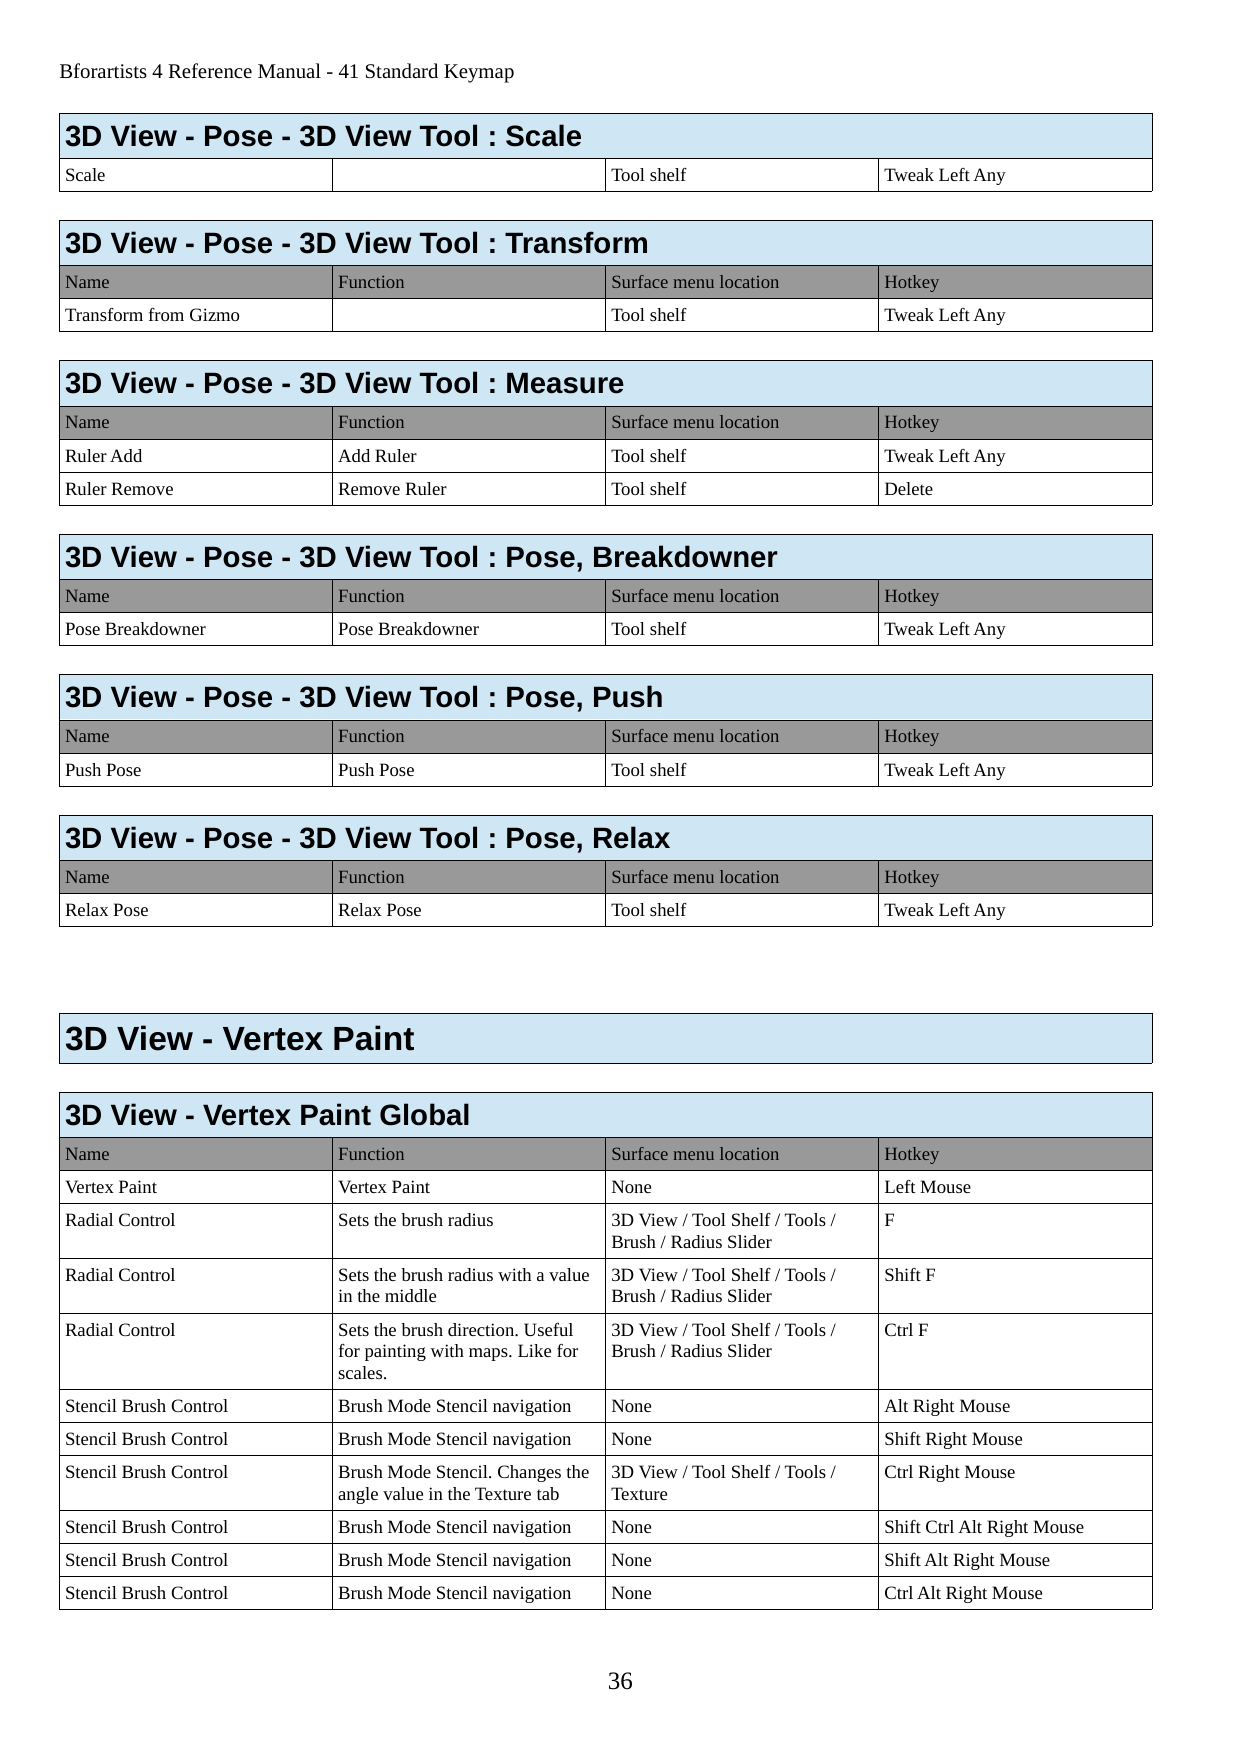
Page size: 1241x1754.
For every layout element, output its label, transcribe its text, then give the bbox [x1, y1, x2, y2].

table_cell Tweak Left Any [879, 159, 1152, 191]
table_header 3D View - Pose - 3D View Tool : Measure [60, 361, 1152, 406]
table_cell Pose Breakdowner [333, 613, 605, 645]
table_cell Add Ruler [333, 440, 605, 472]
table_cell Name [60, 861, 332, 893]
table_cell Sets the brush direction. Useful for painting with maps. Like for scales. [333, 1314, 605, 1389]
table_cell Radial Control [60, 1259, 332, 1313]
table_cell Relax Pose [60, 894, 332, 926]
table_cell Shift Alt Right Mouse [879, 1544, 1152, 1576]
table_cell Relax Pose [333, 894, 605, 926]
table_cell Vertex Paint [60, 1171, 332, 1203]
table_cell Ruler Add [60, 440, 332, 472]
table_cell Name [60, 407, 332, 439]
table_cell Stencil Brush Control [60, 1390, 332, 1422]
table_cell Stencil Brush Control [60, 1456, 332, 1510]
table_cell Function [333, 580, 605, 612]
table_cell [333, 299, 605, 331]
table_cell Surface menu location [606, 861, 878, 893]
table_cell Tweak Left Any [879, 440, 1152, 472]
table_cell 3D View / Tool Shelf / Tools / Texture [606, 1456, 878, 1510]
table_cell Tweak Left Any [879, 613, 1152, 645]
table_cell Brush Mode Stencil navigation [333, 1423, 605, 1455]
table_header 3D View - Pose - 3D View Tool : Transform [60, 221, 1152, 265]
table_cell Shift Right Mouse [879, 1423, 1152, 1455]
table_cell Hotkey [879, 1138, 1152, 1170]
table_cell Name [60, 266, 332, 298]
table_cell Stencil Brush Control [60, 1544, 332, 1576]
table_header 3D View - Vertex Paint Global [60, 1093, 1152, 1137]
table_header 3D View - Pose - 3D View Tool : Pose, Breakdowner [60, 535, 1152, 579]
table_cell None [606, 1390, 878, 1422]
table_cell Pose Breakdowner [60, 613, 332, 645]
table_cell 3D View / Tool Shelf / Tools / Brush / Radius Slider [606, 1314, 878, 1389]
table_cell 3D View / Tool Shelf / Tools / Brush / Radius Slider [606, 1259, 878, 1313]
table_cell Tool shelf [606, 159, 878, 191]
table_cell Stencil Brush Control [60, 1423, 332, 1455]
table_cell Push Pose [60, 754, 332, 786]
table_cell Ctrl Alt Right Mouse [879, 1577, 1152, 1609]
table_header 3D View - Pose - 3D View Tool : Pose, Push [60, 675, 1152, 719]
table_cell 3D View / Tool Shelf / Tools / Brush / Radius Slider [606, 1204, 878, 1258]
table_cell Scale [60, 159, 332, 191]
table_cell Delete [879, 473, 1152, 505]
table_cell Radial Control [60, 1314, 332, 1389]
table_cell None [606, 1423, 878, 1455]
table_cell Hotkey [879, 407, 1152, 439]
table_cell Stencil Brush Control [60, 1511, 332, 1543]
table_cell Shift Ctrl Alt Right Mouse [879, 1511, 1152, 1543]
table_cell Brush Mode Stencil navigation [333, 1511, 605, 1543]
table_cell Function [333, 721, 605, 753]
table_cell None [606, 1577, 878, 1609]
table_cell Tweak Left Any [879, 299, 1152, 331]
table_cell Surface menu location [606, 721, 878, 753]
table_cell None [606, 1171, 878, 1203]
table_header 3D View - Vertex Paint [60, 1014, 1152, 1063]
table_cell Tweak Left Any [879, 894, 1152, 926]
table_cell Sets the brush radius with a value in the middle [333, 1259, 605, 1313]
table_cell Sets the brush radius [333, 1204, 605, 1258]
table_cell Brush Mode Stencil navigation [333, 1577, 605, 1609]
table_cell Hotkey [879, 266, 1152, 298]
table_cell Brush Mode Stencil. Changes the angle value in the Texture tab [333, 1456, 605, 1510]
table_cell Function [333, 266, 605, 298]
table_cell Hotkey [879, 861, 1152, 893]
table_cell Function [333, 1138, 605, 1170]
table_cell Tool shelf [606, 299, 878, 331]
table_cell Surface menu location [606, 266, 878, 298]
table_cell Brush Mode Stencil navigation [333, 1544, 605, 1576]
table_cell Ctrl F [879, 1314, 1152, 1389]
table_cell None [606, 1511, 878, 1543]
table_cell Vertex Paint [333, 1171, 605, 1203]
table_cell Stencil Brush Control [60, 1577, 332, 1609]
table_cell Tweak Left Any [879, 754, 1152, 786]
table_cell Transform from Gizmo [60, 299, 332, 331]
table_cell Name [60, 1138, 332, 1170]
table_cell [333, 159, 605, 191]
table_cell Hotkey [879, 580, 1152, 612]
table_cell Name [60, 580, 332, 612]
table_cell None [606, 1544, 878, 1576]
table_cell Function [333, 861, 605, 893]
table_cell Name [60, 721, 332, 753]
table_cell Alt Right Mouse [879, 1390, 1152, 1422]
table_cell Surface menu location [606, 1138, 878, 1170]
table_cell Tool shelf [606, 754, 878, 786]
table_cell Remove Ruler [333, 473, 605, 505]
table_cell Ruler Remove [60, 473, 332, 505]
table_cell Tool shelf [606, 613, 878, 645]
table_cell Left Mouse [879, 1171, 1152, 1203]
table_cell Radial Control [60, 1204, 332, 1258]
table_cell Shift F [879, 1259, 1152, 1313]
table_cell Tool shelf [606, 440, 878, 472]
table_header 3D View - Pose - 3D View Tool : Scale [60, 114, 1152, 158]
table_cell Function [333, 407, 605, 439]
table_cell Hotkey [879, 721, 1152, 753]
table_cell Push Pose [333, 754, 605, 786]
table_cell Surface menu location [606, 407, 878, 439]
table_cell Surface menu location [606, 580, 878, 612]
table_header 3D View - Pose - 3D View Tool : Pose, Relax [60, 816, 1152, 860]
table_cell Brush Mode Stencil navigation [333, 1390, 605, 1422]
table_cell Tool shelf [606, 894, 878, 926]
table_cell F [879, 1204, 1152, 1258]
table_cell Ctrl Right Mouse [879, 1456, 1152, 1510]
table_cell Tool shelf [606, 473, 878, 505]
